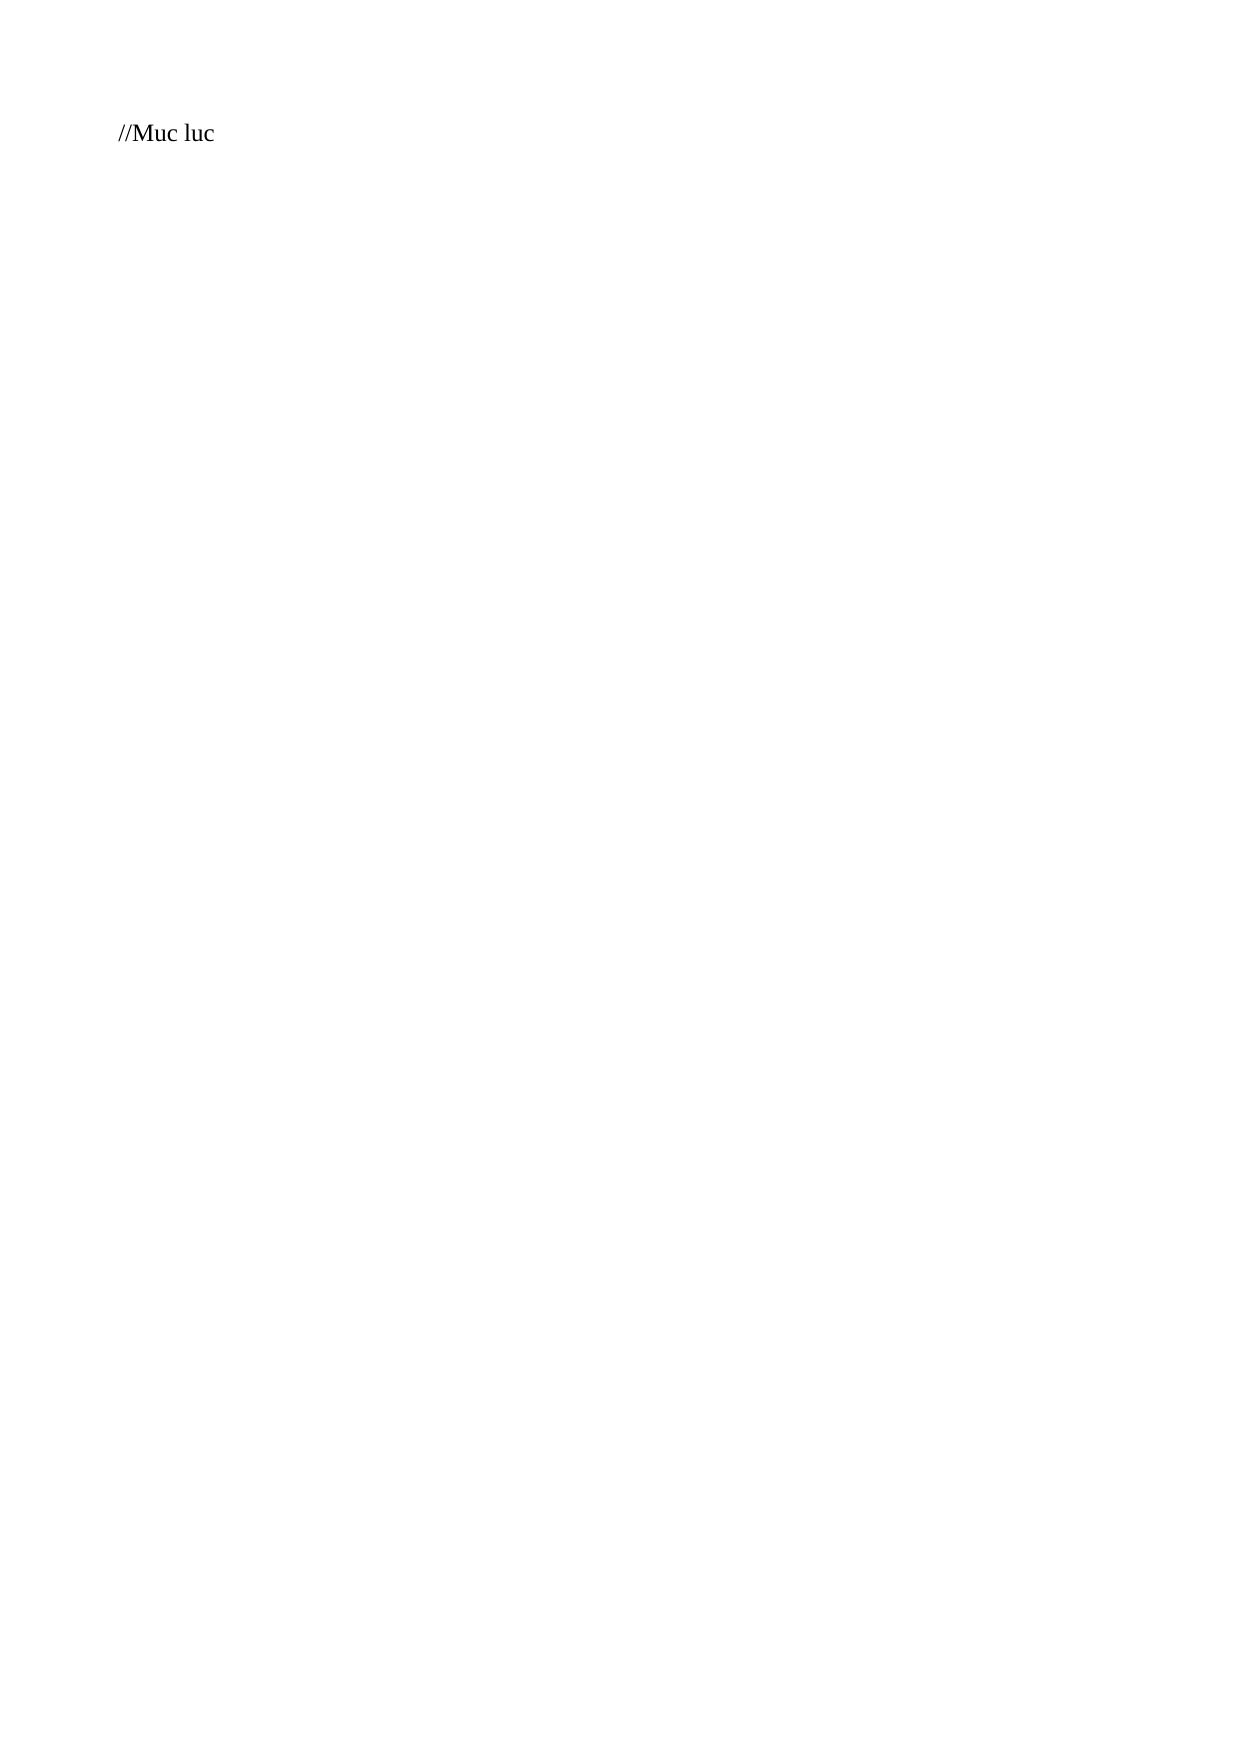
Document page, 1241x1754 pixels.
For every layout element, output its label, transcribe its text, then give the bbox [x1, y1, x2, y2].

text //Muc luc [118, 118, 1122, 147]
